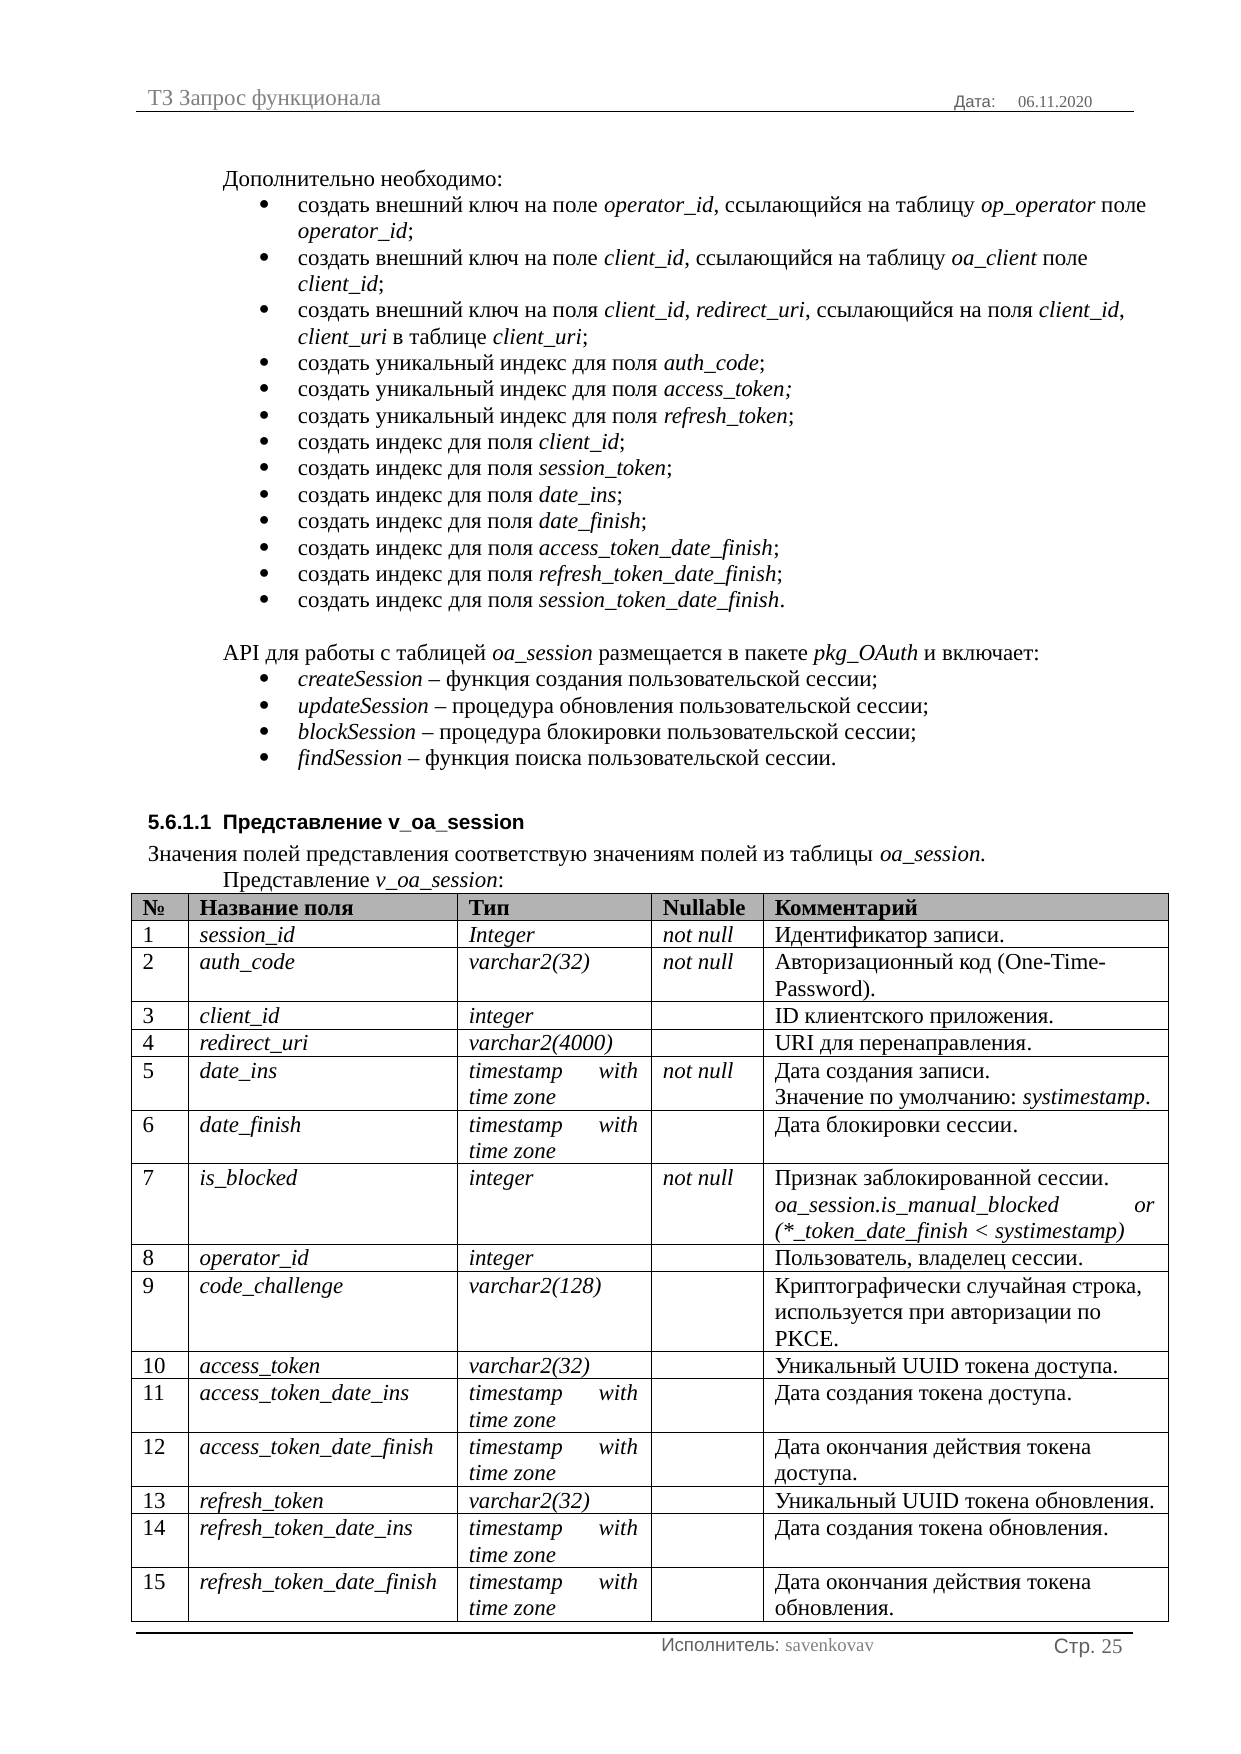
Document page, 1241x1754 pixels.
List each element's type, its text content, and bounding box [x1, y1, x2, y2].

table_cell Пользователь, владелец сессии. [764, 1245, 1168, 1271]
table_cell integer [458, 1245, 651, 1271]
table_cell 4 [132, 1030, 188, 1056]
table_header Nullable [652, 894, 763, 920]
list создать индекс для поля client_id; [260, 428, 1152, 454]
table_cell [652, 1487, 763, 1513]
table_cell 3 [132, 1002, 188, 1028]
table_cell access_token_date_finish [189, 1433, 457, 1486]
list создать индекс для поля date_finish; [260, 507, 1152, 533]
table_cell 10 [132, 1352, 188, 1378]
table_cell 1 [132, 921, 188, 947]
table_cell [652, 1030, 763, 1056]
table_cell access_token [189, 1352, 457, 1378]
table_cell not null [652, 948, 763, 1001]
list findSession – функция поиска пользовательской сессии. [260, 744, 1152, 771]
table_cell [652, 1111, 763, 1163]
table_cell timestamp with time zone [458, 1379, 651, 1432]
list создать индекс для поля refresh_token_date_finish; [260, 560, 1152, 586]
table_cell [652, 1568, 763, 1621]
list создать уникальный индекс для поля refresh_token; [260, 402, 1152, 428]
table_cell Идентификатор записи. [764, 921, 1168, 947]
table_cell date_ins [189, 1057, 457, 1109]
table_cell timestamp with time zone [458, 1057, 651, 1109]
list создать индекс для поля date_ins; [260, 481, 1152, 507]
table_cell Дата блокировки сессии. [764, 1111, 1168, 1163]
table_cell varchar2(128) [458, 1272, 651, 1351]
table_cell 8 [132, 1245, 188, 1271]
list updateSession – процедура обновления пользовательской сессии; [260, 692, 1152, 718]
table_cell [652, 1514, 763, 1567]
list создать индекс для поля session_token_date_finish. [260, 586, 1152, 613]
text Значения полей представления соответствую значениям полей из таблицы oa_session. [148, 840, 1152, 866]
table_cell refresh_token_date_finish [189, 1568, 457, 1621]
table_cell Уникальный UUID токена обновления. [764, 1487, 1168, 1513]
table_cell Дата создания токена доступа. [764, 1379, 1168, 1432]
table_header Тип [458, 894, 651, 920]
table_cell Уникальный UUID токена доступа. [764, 1352, 1168, 1378]
table_cell 7 [132, 1164, 188, 1243]
table_cell Дата создания токена обновления. [764, 1514, 1168, 1567]
list createSession – функция создания пользовательской сессии; [260, 665, 1152, 692]
table_cell client_id [189, 1002, 457, 1028]
table_cell not null [652, 1164, 763, 1243]
table_cell timestamp with time zone [458, 1111, 651, 1163]
table_cell 12 [132, 1433, 188, 1486]
table_cell Дата окончания действия токена доступа. [764, 1433, 1168, 1486]
table_cell 13 [132, 1487, 188, 1513]
table_cell [652, 1245, 763, 1271]
text Представление v_oa_session: [223, 866, 1152, 892]
table_cell timestamp with time zone [458, 1514, 651, 1567]
table_cell [652, 1433, 763, 1486]
table_cell [652, 1002, 763, 1028]
table_cell 5 [132, 1057, 188, 1109]
table_cell varchar2(32) [458, 1487, 651, 1513]
text API для работы с таблицей oa_session размещается в пакете pkg_OAuth и включает: [223, 639, 1152, 665]
table_cell varchar2(32) [458, 1352, 651, 1378]
list создать индекс для поля session_token; [260, 454, 1152, 481]
list создать внешний ключ на поле client_id, ссылающийся на таблицу oa_client поле client_id; [260, 244, 1152, 296]
table_cell 6 [132, 1111, 188, 1163]
table_cell Дата создания записи. Значение по умолчанию: systimestamp. [764, 1057, 1168, 1109]
table_cell integer [458, 1164, 651, 1243]
table_cell 9 [132, 1272, 188, 1351]
table_cell date_finish [189, 1111, 457, 1163]
table_cell 14 [132, 1514, 188, 1567]
table_cell varchar2(4000) [458, 1030, 651, 1056]
table_cell Дата окончания действия токена обновления. [764, 1568, 1168, 1621]
list создать внешний ключ на поле operator_id, ссылающийся на таблицу op_operator поле operator_id; [260, 191, 1152, 244]
table_cell timestamp with time zone [458, 1568, 651, 1621]
table_cell session_id [189, 921, 457, 947]
list создать внешний ключ на поля client_id, redirect_uri, ссылающийся на поля client_id, client_uri в таблице client_uri; [260, 296, 1152, 349]
table_cell redirect_uri [189, 1030, 457, 1056]
table_cell [652, 1272, 763, 1351]
table_cell timestamp with time zone [458, 1433, 651, 1486]
table_cell not null [652, 1057, 763, 1109]
subtitle Представление v_oa_session [148, 809, 1152, 833]
table_cell ID клиентского приложения. [764, 1002, 1168, 1028]
table_cell auth_code [189, 948, 457, 1001]
table_header Название поля [189, 894, 457, 920]
table_cell integer [458, 1002, 651, 1028]
table_cell code_challenge [189, 1272, 457, 1351]
table_cell operator_id [189, 1245, 457, 1271]
table_cell Криптографически случайная строка, используется при авторизации по PKCE. [764, 1272, 1168, 1351]
table_cell not null [652, 921, 763, 947]
table_header Комментарий [764, 894, 1168, 920]
list blockSession – процедура блокировки пользовательской сессии; [260, 718, 1152, 744]
list создать индекс для поля access_token_date_finish; [260, 533, 1152, 560]
table_header № [132, 894, 188, 920]
list создать уникальный индекс для поля auth_code; [260, 349, 1152, 375]
table_cell [652, 1379, 763, 1432]
table_cell varchar2(32) [458, 948, 651, 1001]
table_cell refresh_token [189, 1487, 457, 1513]
table_cell 11 [132, 1379, 188, 1432]
table_cell Авторизационный код (One-Time-Password). [764, 948, 1168, 1001]
table_cell Integer [458, 921, 651, 947]
list создать уникальный индекс для поля access_token; [260, 375, 1152, 402]
table_cell Признак заблокированной сессии. oa_session.is_manual_blocked or (*_token_date_finish < systimestamp) [764, 1164, 1168, 1243]
text Дополнительно необходимо: [223, 164, 1152, 191]
table_cell URI для перенаправления. [764, 1030, 1168, 1056]
table_cell 15 [132, 1568, 188, 1621]
table_cell access_token_date_ins [189, 1379, 457, 1432]
table_cell [652, 1352, 763, 1378]
table_cell refresh_token_date_ins [189, 1514, 457, 1567]
table_cell 2 [132, 948, 188, 1001]
table_cell is_blocked [189, 1164, 457, 1243]
